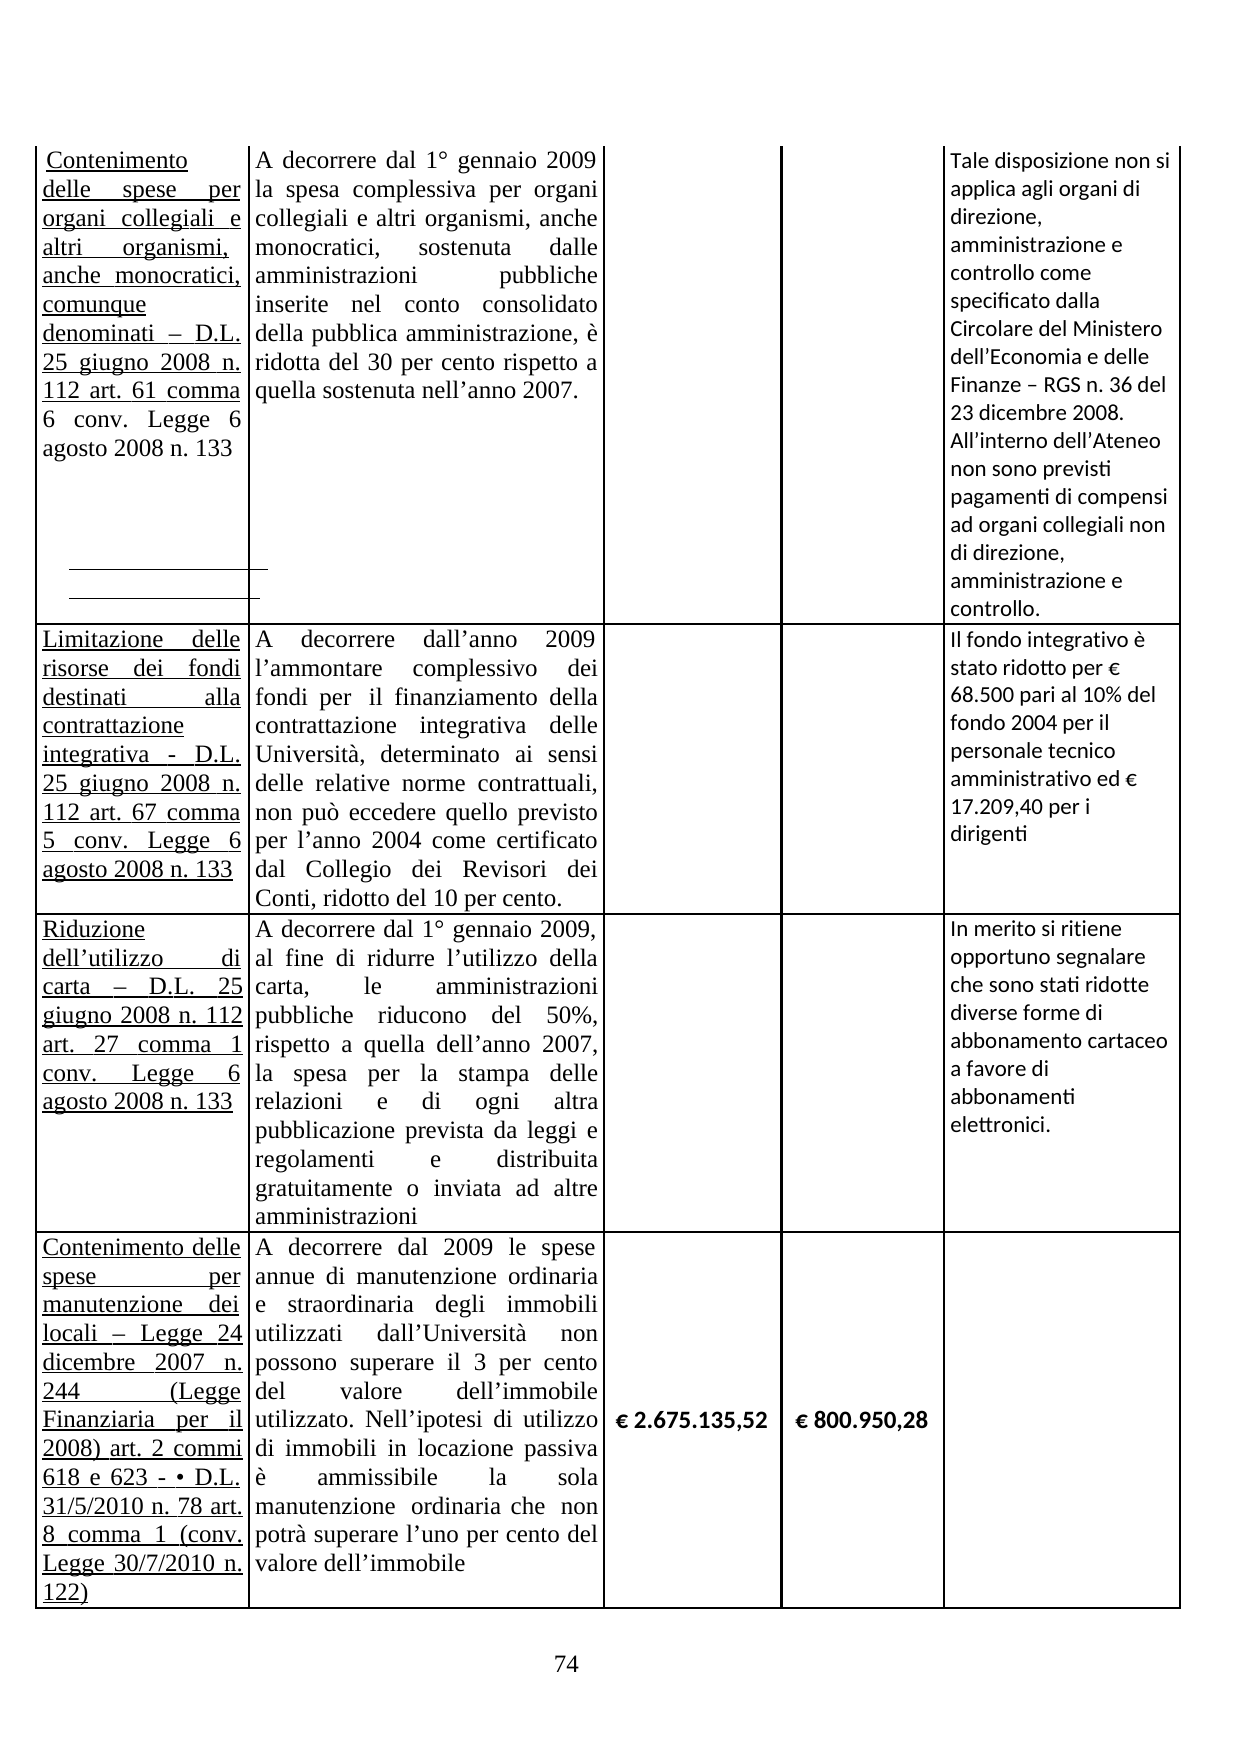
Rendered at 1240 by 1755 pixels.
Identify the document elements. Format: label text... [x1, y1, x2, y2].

table_cell Limitazione delle risorse dei fondi destinati alla contrattazione integrativa - D.L. 25 giugno 2008 n. 112 art. 67 comma 5 conv. Legge 6 agosto 2008 n. 133 [37, 625, 248, 913]
table_cell € 2.675.135,52 [605, 1233, 780, 1607]
table_cell A decorrere dal 2009 le spese annue di manutenzione ordinaria e straordinaria degli immobili utilizzati dall’Università non possono superare il 3 per cento del valore dell’immobile utilizzato. Nell’ipotesi di utilizzo di immobili in locazione passiva è ammissibile la sola manutenzione ordinaria che non potrà superare l’uno per cento del valore dell’immobile [250, 1233, 603, 1607]
table_cell € 800.950,28 [783, 1233, 943, 1607]
table_cell [605, 915, 780, 1231]
table_cell [783, 915, 943, 1231]
table_cell A decorrere dal 1° gennaio 2009, al fine di ridurre l’utilizzo della carta, le amministrazioni pubbliche riducono del 50%, rispetto a quella dell’anno 2007, la spesa per la stampa delle relazioni e di ogni altra pubblicazione prevista da leggi e regolamenti e distribuita gratuitamente o inviata ad altre amministrazioni [250, 915, 603, 1231]
table_cell [605, 625, 780, 913]
table_cell Riduzione dell’utilizzo di carta – D.L. 25 giugno 2008 n. 112 art. 27 comma 1 conv. Legge 6 agosto 2008 n. 133 [37, 915, 248, 1231]
table_header A decorrere dal 1° gennaio 2009 la spesa complessiva per organi collegiali e altri organismi, anche monocratici, sostenuta dalle amministrazioni pubbliche inserite nel conto consolidato della pubblica amministrazione, è ridotta del 30 per cento rispetto a quella sostenuta nell’anno 2007. [250, 146, 603, 623]
table_cell A decorrere dall’anno 2009 l’ammontare complessivo dei fondi per il finanziamento della contrattazione integrativa delle Università, determinato ai sensi delle relative norme contrattuali, non può eccedere quello previsto per l’anno 2004 come certificato dal Collegio dei Revisori dei Conti, ridotto del 10 per cento. [250, 625, 603, 913]
table_cell [783, 625, 943, 913]
table_header Contenimento delle spese per organi collegiali e altri organismi, anche monocratici, comunque denominati – D.L. 25 giugno 2008 n. 112 art. 61 comma 6 conv. Legge 6 agosto 2008 n. 133 [37, 146, 248, 623]
table_cell [945, 1233, 1179, 1607]
table_cell Il fondo integrativo è stato ridotto per € 68.500 pari al 10% del fondo 2004 per il personale tecnico amministrativo ed € 17.209,40 per i dirigenti [945, 625, 1179, 913]
table_header [605, 146, 780, 623]
table_header Tale disposizione non si applica agli organi di direzione, amministrazione e controllo come specificato dalla Circolare del Ministero dell’Economia e delle Finanze – RGS n. 36 del 23 dicembre 2008. All’interno dell’Ateneo non sono previsti pagamenti di compensi ad organi collegiali non di direzione, amministrazione e controllo. [945, 146, 1179, 623]
table_cell Contenimento delle spese per manutenzione dei locali – Legge 24 dicembre 2007 n. 244 (Legge Finanziaria per il 2008) art. 2 commi 618 e 623 - • D.L. 31/5/2010 n. 78 art. 8 comma 1 (conv. Legge 30/7/2010 n. 122) [37, 1233, 248, 1607]
table_cell In merito si ritiene opportuno segnalare che sono stati ridotte diverse forme di abbonamento cartaceo a favore di abbonamenti elettronici. [945, 915, 1179, 1231]
table_header [783, 146, 943, 623]
